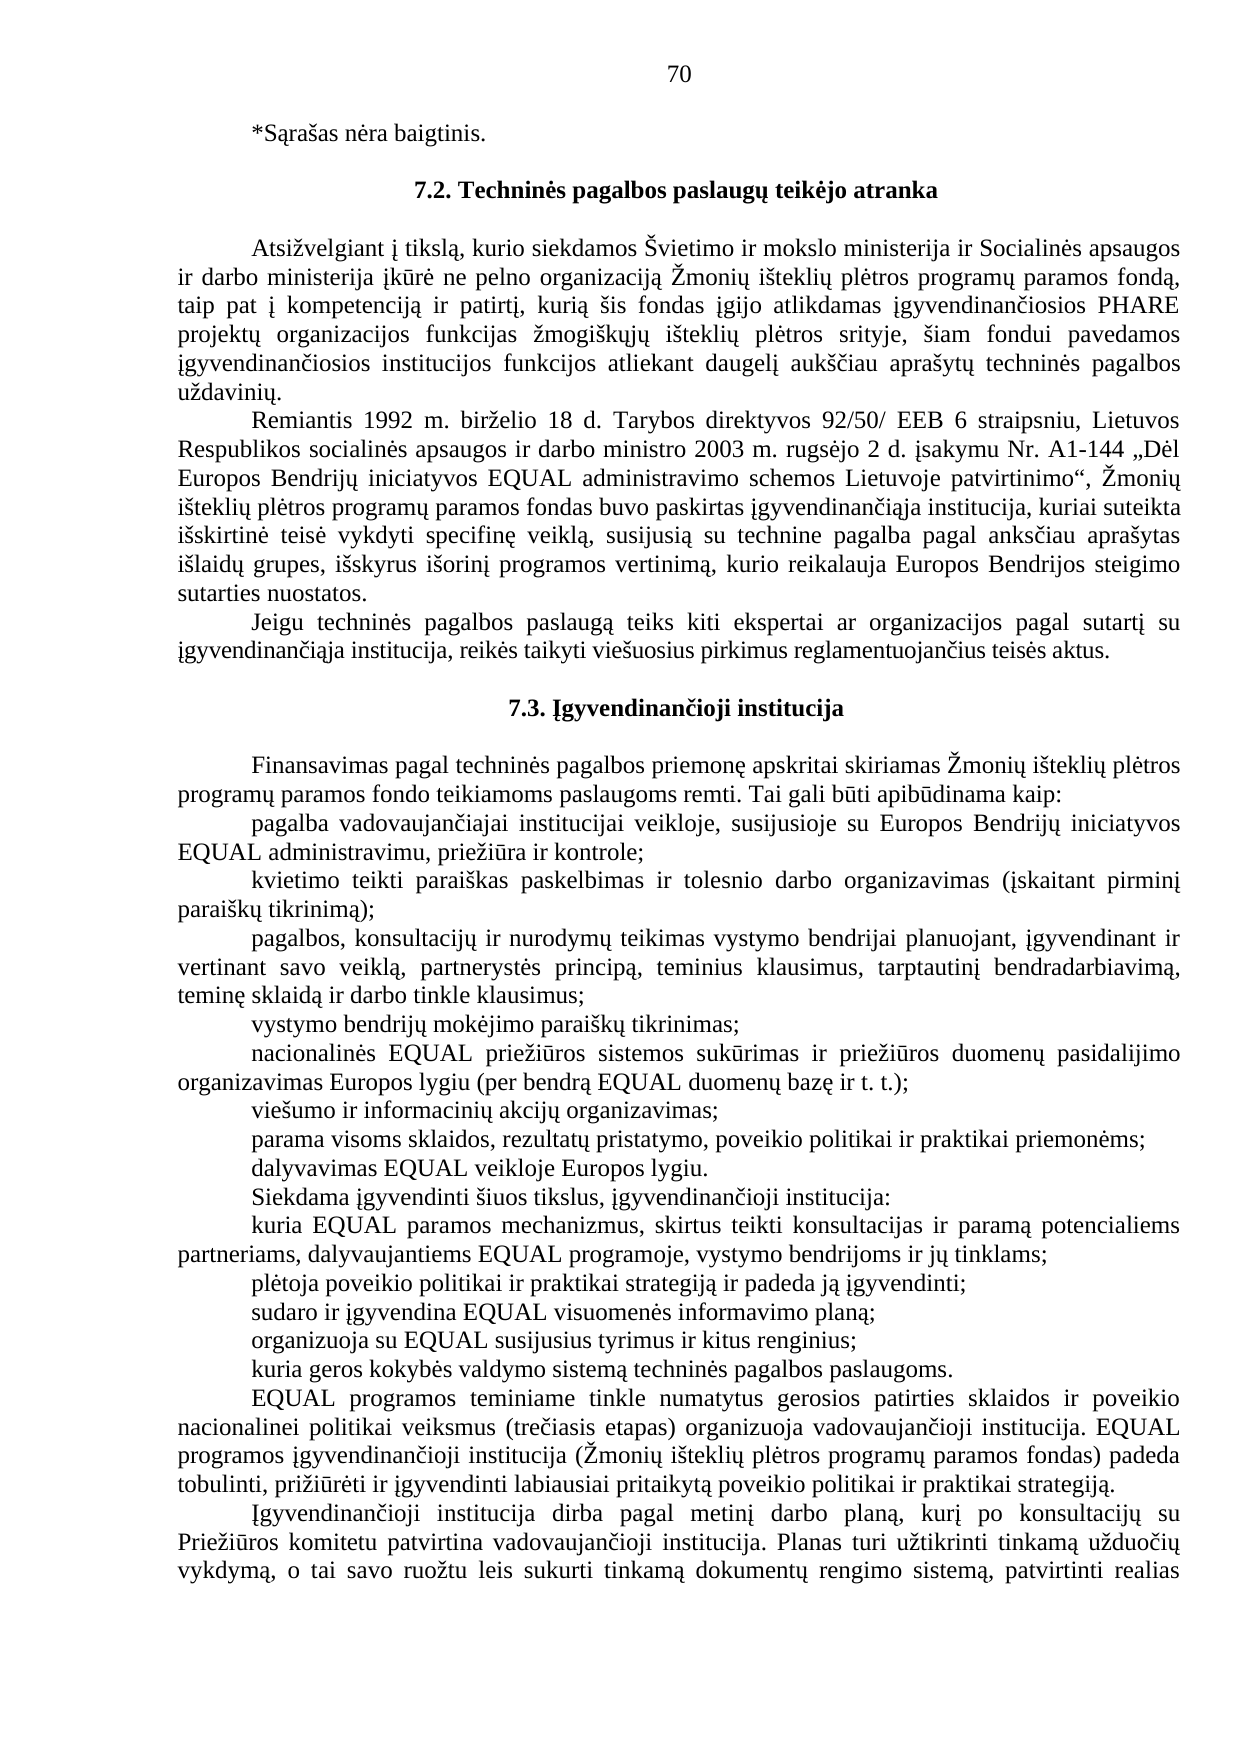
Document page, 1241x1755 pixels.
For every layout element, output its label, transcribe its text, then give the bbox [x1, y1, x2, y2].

text 7.3. Įgyvendinančioji institucija [177, 693, 1181, 722]
text EQUAL programos teminiame tinkle numatytus gerosios patirties sklaidos ir poveikio nacionalinei politikai veiksmus (trečiasis etapas) organizuoja vadovaujančioji institucija. EQUAL programos įgyvendinančioji institucija (Žmonių išteklių plėtros programų paramos fondas) padeda tobulinti, prižiūrėti ir įgyvendinti labiausiai pritaikytą poveikio politikai ir praktikai strategiją. [177, 1383, 1181, 1498]
text Jeigu techninės pagalbos paslaugą teiks kiti ekspertai ar organizacijos pagal sutartį su įgyvendinančiąja institucija, reikės taikyti viešuosius pirkimus reglamentuojančius teisės aktus. [177, 607, 1181, 664]
text organizuoja su EQUAL susijusius tyrimus ir kitus renginius; [177, 1326, 1181, 1354]
text plėtoja poveikio politikai ir praktikai strategiją ir padeda ją įgyvendinti; [177, 1268, 1181, 1297]
text viešumo ir informacinių akcijų organizavimas; [177, 1096, 1181, 1124]
text Siekdama įgyvendinti šiuos tikslus, įgyvendinančioji institucija: [177, 1182, 1181, 1211]
text pagalba vadovaujančiajai institucijai veikloje, susijusioje su Europos Bendrijų iniciatyvos EQUAL administravimu, priežiūra ir kontrole; [177, 808, 1181, 866]
text Finansavimas pagal techninės pagalbos priemonę apskritai skiriamas Žmonių išteklių plėtros programų paramos fondo teikiamoms paslaugoms remti. Tai gali būti apibūdinama kaip: [177, 751, 1181, 808]
text 7.2. Techninės pagalbos paslaugų teikėjo atranka [177, 176, 1181, 204]
text *Sąrašas nėra baigtinis. [177, 118, 1181, 147]
text vystymo bendrijų mokėjimo paraiškų tikrinimas; [177, 1009, 1181, 1038]
text Įgyvendinančioji institucija dirba pagal metinį darbo planą, kurį po konsultacijų su Priežiūros komitetu patvirtina vadovaujančioji institucija. Planas turi užtikrinti tinkamą užduočių vykdymą, o tai savo ruožtu leis sukurti tinkamą dokumentų rengimo sistemą, patvirtinti realias [177, 1498, 1181, 1584]
text kuria geros kokybės valdymo sistemą techninės pagalbos paslaugoms. [177, 1354, 1181, 1383]
text dalyvavimas EQUAL veikloje Europos lygiu. [177, 1153, 1181, 1182]
text Remiantis 1992 m. birželio 18 d. Tarybos direktyvos 92/50/ EEB 6 straipsniu, Lietuvos Respublikos socialinės apsaugos ir darbo ministro 2003 m. rugsėjo 2 d. įsakymu Nr. A1-144 „Dėl Europos Bendrijų iniciatyvos EQUAL administravimo schemos Lietuvoje patvirtinimo“, Žmonių išteklių plėtros programų paramos fondas buvo paskirtas įgyvendinančiąja institucija, kuriai suteikta išskirtinė teisė vykdyti specifinę veiklą, susijusią su technine pagalba pagal anksčiau aprašytas išlaidų grupes, išskyrus išorinį programos vertinimą, kurio reikalauja Europos Bendrijos steigimo sutarties nuostatos. [177, 406, 1181, 607]
text pagalbos, konsultacijų ir nurodymų teikimas vystymo bendrijai planuojant, įgyvendinant ir vertinant savo veiklą, partnerystės principą, teminius klausimus, tarptautinį bendradarbiavimą, teminę sklaidą ir darbo tinkle klausimus; [177, 923, 1181, 1009]
text sudaro ir įgyvendina EQUAL visuomenės informavimo planą; [177, 1297, 1181, 1326]
text kvietimo teikti paraiškas paskelbimas ir tolesnio darbo organizavimas (įskaitant pirminį paraiškų tikrinimą); [177, 866, 1181, 923]
text Atsižvelgiant į tikslą, kurio siekdamos Švietimo ir mokslo ministerija ir Socialinės apsaugos ir darbo ministerija įkūrė ne pelno organizaciją Žmonių išteklių plėtros programų paramos fondą, taip pat į kompetenciją ir patirtį, kurią šis fondas įgijo atlikdamas įgyvendinančiosios PHARE projektų organizacijos funkcijas žmogiškųjų išteklių plėtros srityje, šiam fondui pavedamos įgyvendinančiosios institucijos funkcijos atliekant daugelį aukščiau aprašytų techninės pagalbos uždavinių. [177, 233, 1181, 406]
text parama visoms sklaidos, rezultatų pristatymo, poveikio politikai ir praktikai priemonėms; [177, 1124, 1181, 1153]
text nacionalinės EQUAL priežiūros sistemos sukūrimas ir priežiūros duomenų pasidalijimo organizavimas Europos lygiu (per bendrą EQUAL duomenų bazę ir t. t.); [177, 1038, 1181, 1096]
text kuria EQUAL paramos mechanizmus, skirtus teikti konsultacijas ir paramą potencialiems partneriams, dalyvaujantiems EQUAL programoje, vystymo bendrijoms ir jų tinklams; [177, 1211, 1181, 1268]
